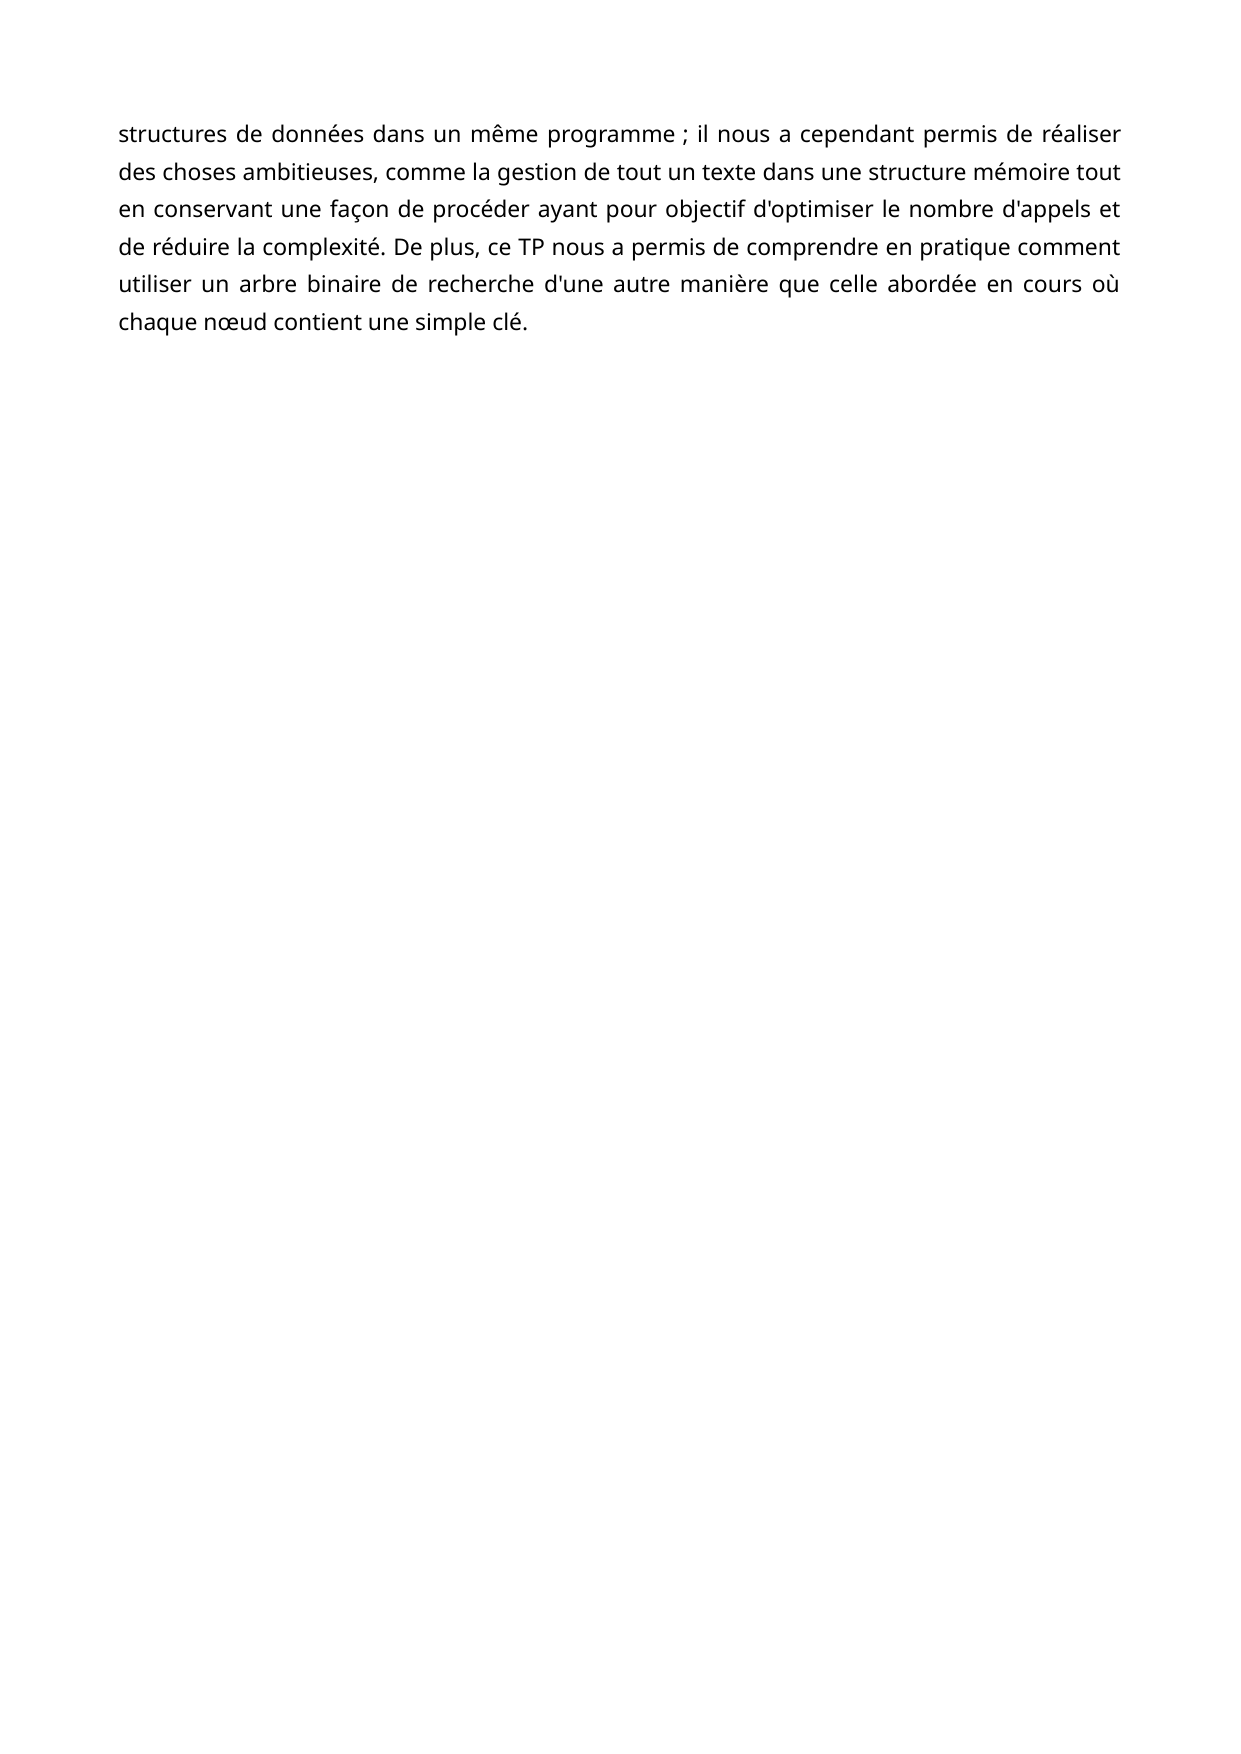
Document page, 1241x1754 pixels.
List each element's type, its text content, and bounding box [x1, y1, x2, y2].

text structures de données dans un même programme ; il nous a cependant permis de réaliser des choses ambitieuses, comme la gestion de tout un texte dans une structure mémoire tout en conservant une façon de procéder ayant pour objectif d'optimiser le nombre d'appels et de réduire la complexité. De plus, ce TP nous a permis de comprendre en pratique comment utiliser un arbre binaire de recherche d'une autre manière que celle abordée en cours où chaque nœud contient une simple clé. [118, 118, 1122, 337]
